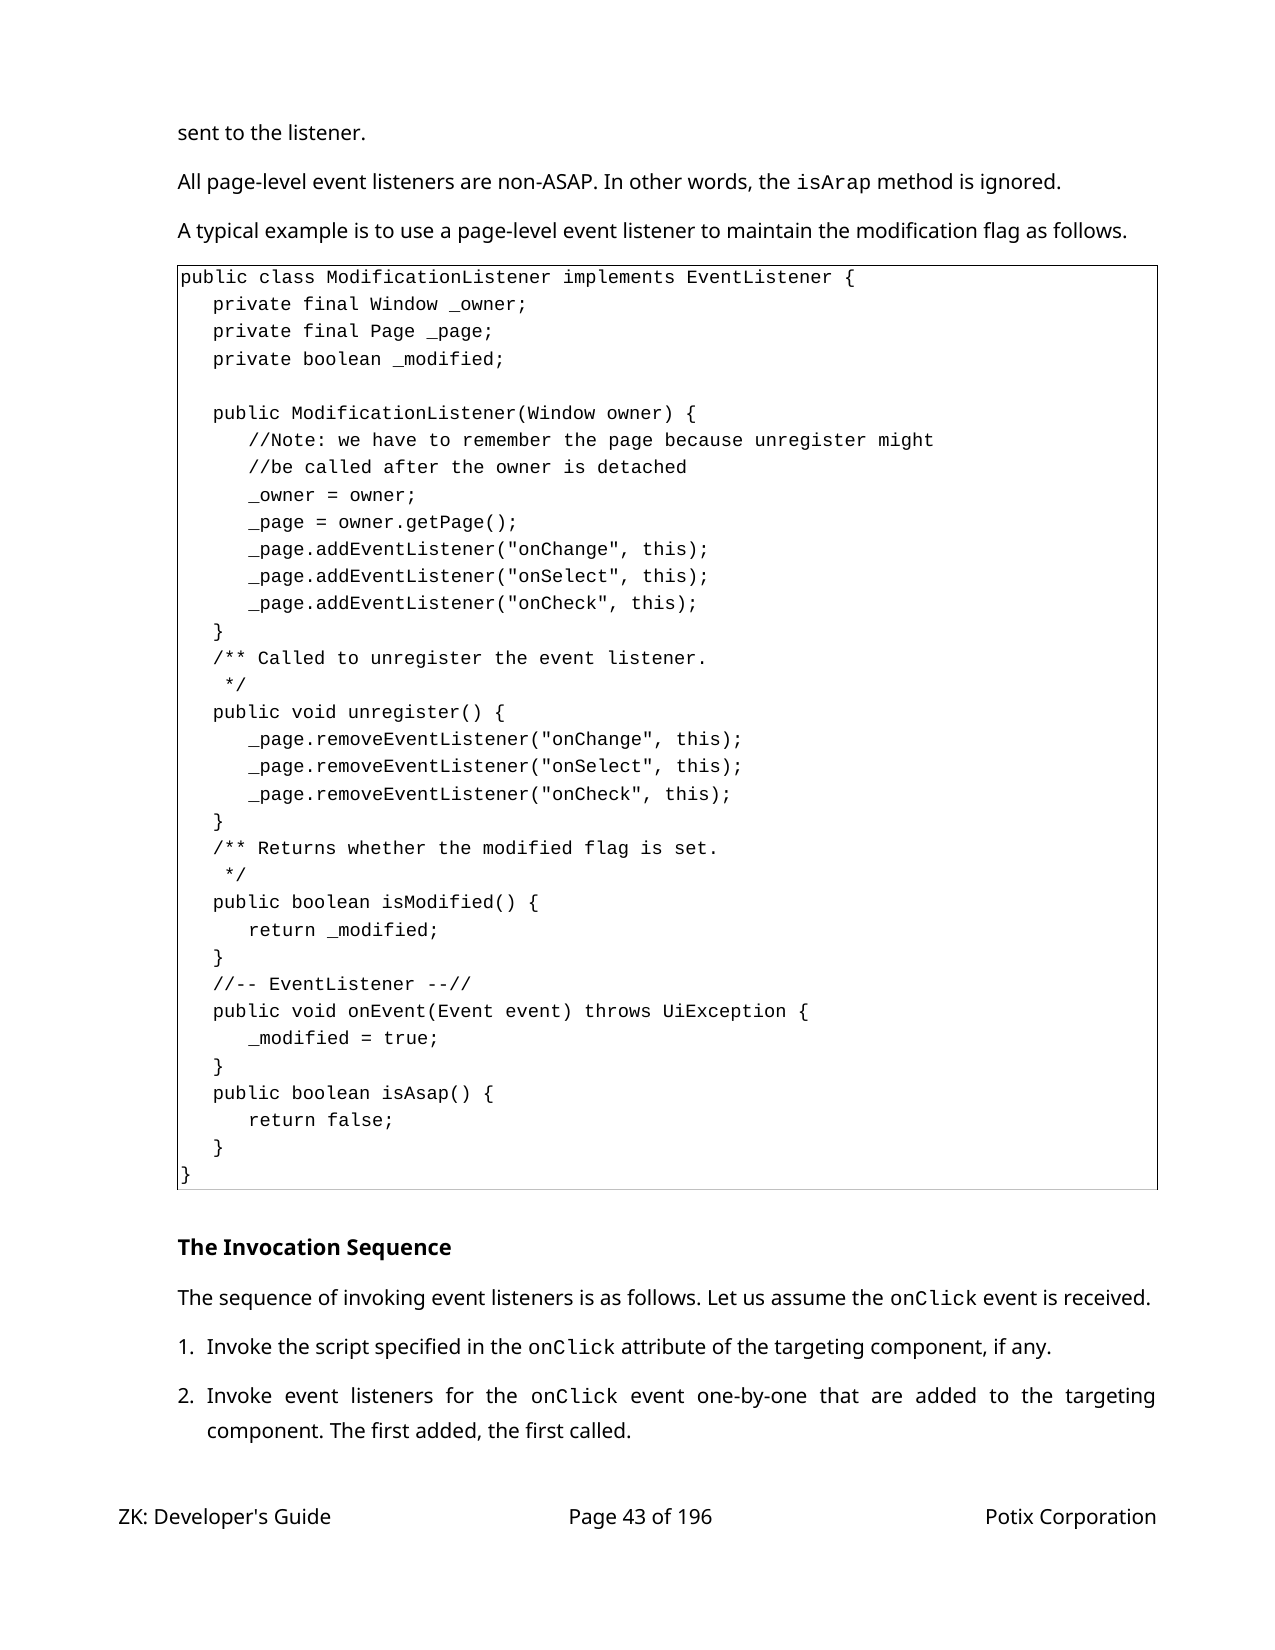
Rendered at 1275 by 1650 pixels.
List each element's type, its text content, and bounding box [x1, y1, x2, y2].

text //Note: we have to remember the page because unregister might [178, 428, 1157, 452]
text public void onEvent(Event event) throws UiException { [178, 999, 1157, 1023]
text return false; [178, 1108, 1157, 1132]
text _page.removeEventListener("onCheck", this); [178, 782, 1157, 806]
text The sequence of invoking event listeners is as follows. Let us assume the onClick event is received. [177, 1283, 1157, 1311]
list Invoke event listeners for the onClick event one-by-one that are added to the targeting component. The first added, the first called. [177, 1381, 1157, 1445]
text _page.removeEventListener("onSelect", this); [178, 754, 1157, 779]
text _page.addEventListener("onCheck", this); [178, 591, 1157, 616]
text _modified = true; [178, 1026, 1157, 1051]
text //be called after the owner is detached [178, 455, 1157, 479]
text public boolean isModified() { [178, 890, 1157, 914]
text /** Returns whether the modified flag is set. [178, 836, 1157, 860]
text private final Window _owner; [178, 292, 1157, 316]
text } [178, 1162, 1157, 1189]
list Invoke the script specified in the onClick attribute of the targeting component, if any. [177, 1332, 1157, 1360]
text public void unregister() { [178, 700, 1157, 724]
text _page.removeEventListener("onChange", this); [178, 727, 1157, 751]
text } [178, 618, 1157, 643]
text public boolean isAsap() { [178, 1081, 1157, 1105]
text } [178, 809, 1157, 833]
text */ [178, 863, 1157, 887]
text _owner = owner; [178, 482, 1157, 507]
text //-- EventListener --// [178, 972, 1157, 996]
text _page.addEventListener("onSelect", this); [178, 564, 1157, 588]
text } [178, 945, 1157, 969]
text /** Called to unregister the event listener. [178, 646, 1157, 670]
text private boolean _modified; [178, 347, 1157, 371]
text A typical example is to use a page-level event listener to maintain the modification flag as follows. [177, 216, 1157, 244]
text } [178, 1135, 1157, 1159]
text */ [178, 673, 1157, 697]
text private final Page _page; [178, 319, 1157, 344]
text } [178, 1053, 1157, 1078]
text return _modified; [178, 917, 1157, 942]
subtitle The Invocation Sequence [177, 1232, 1157, 1262]
text _page = owner.getPage(); [178, 510, 1157, 534]
text sent to the listener. [177, 118, 1157, 146]
text public class ModificationListener implements EventListener { [178, 266, 1157, 289]
text _page.addEventListener("onChange", this); [178, 537, 1157, 561]
text All page-level event listeners are non-ASAP. In other words, the isArap method is ignored. [177, 167, 1157, 196]
text public ModificationListener(Window owner) { [178, 401, 1157, 425]
